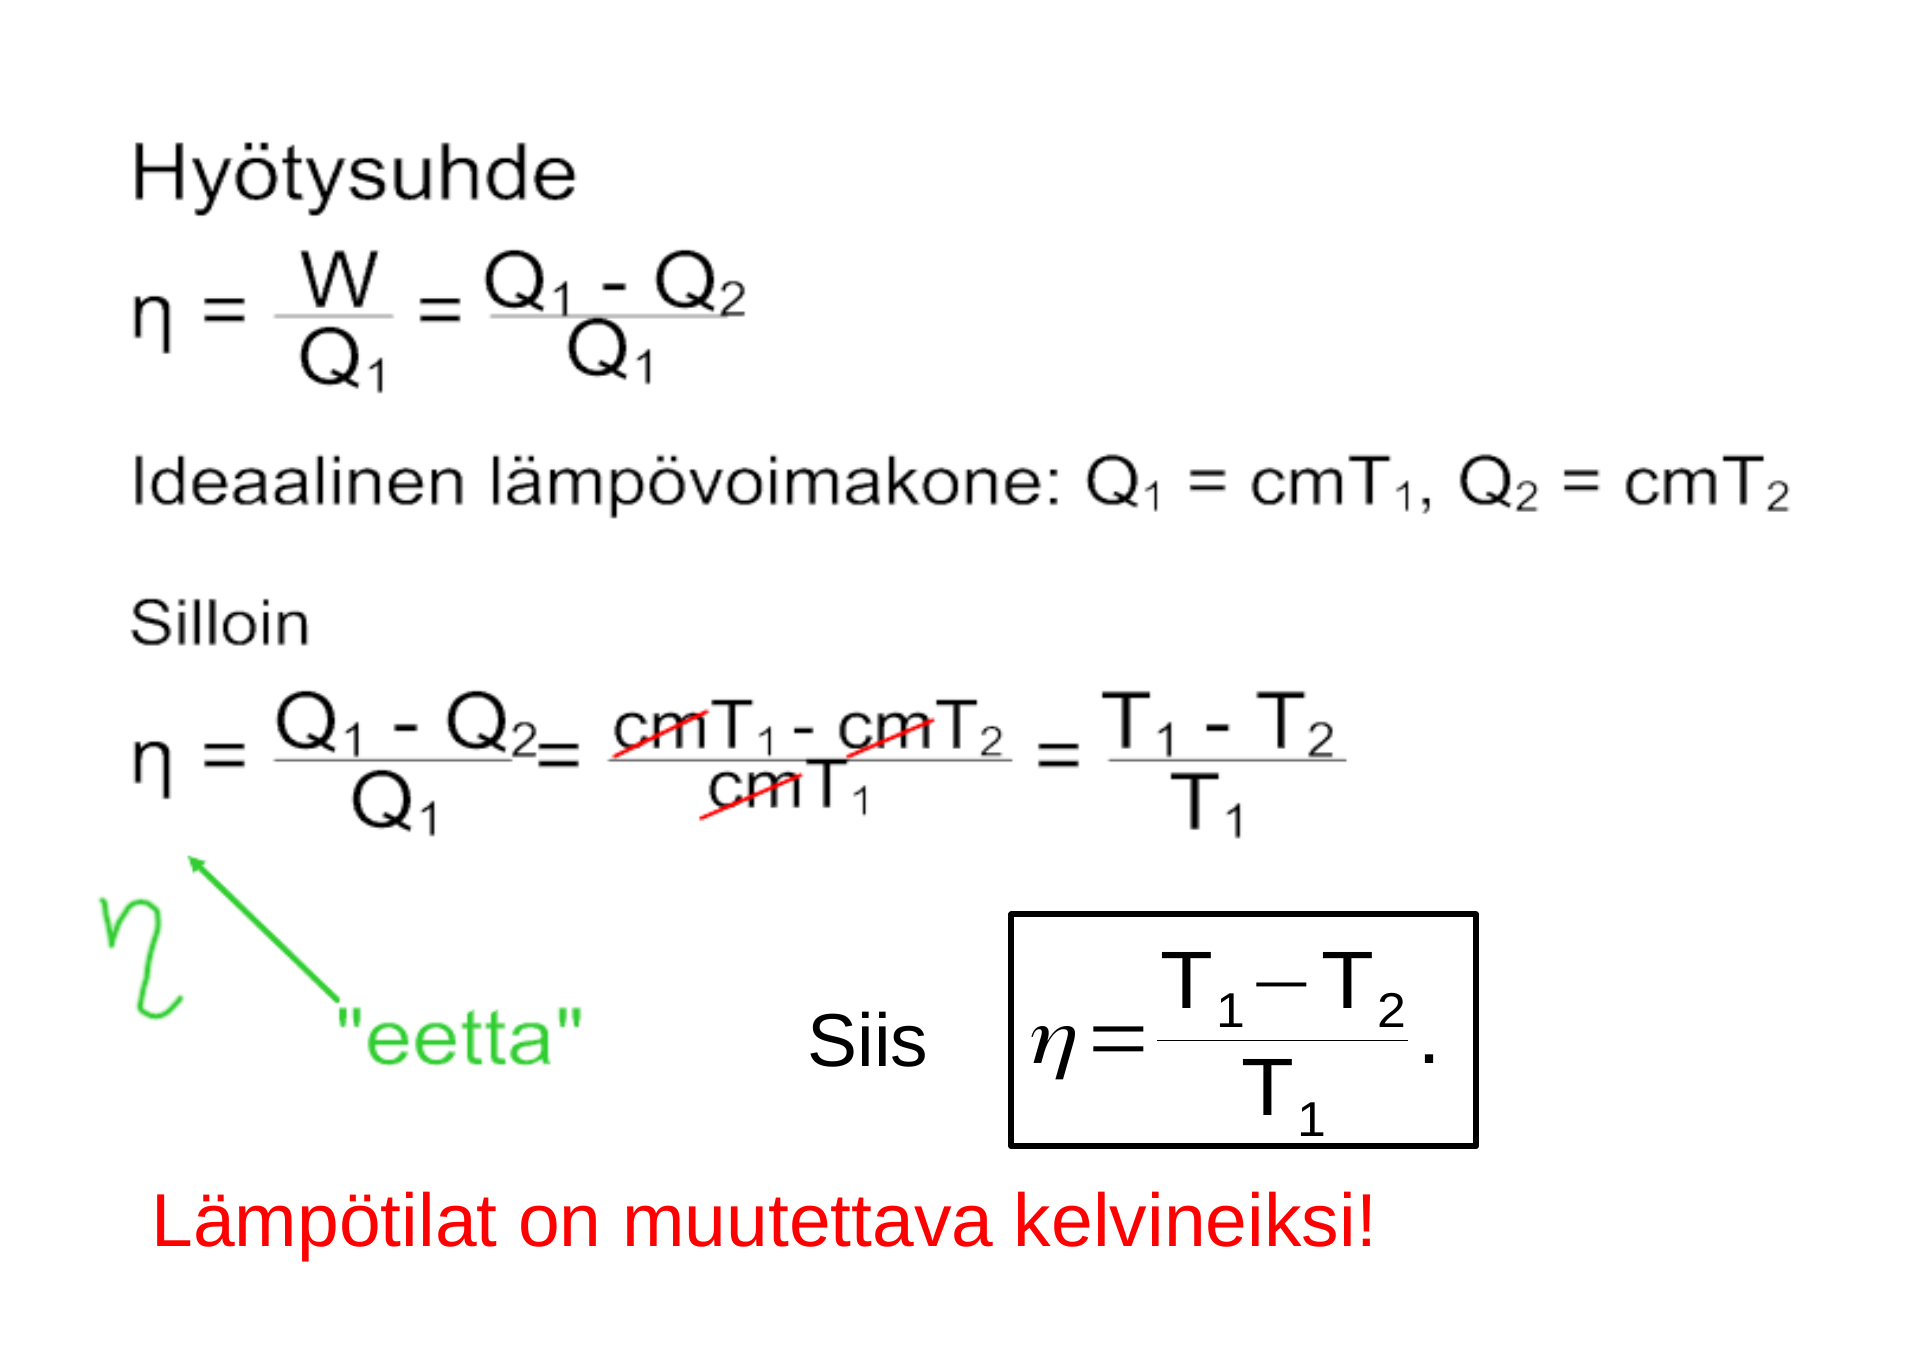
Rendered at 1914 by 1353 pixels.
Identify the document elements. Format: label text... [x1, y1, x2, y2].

picture [1014, 917, 1473, 1108]
text_box Lämpötilat on muutettava kelvineiksi! [136, 1172, 1590, 1280]
picture [51, 62, 1824, 1108]
text_box Siis [792, 991, 991, 1100]
chart [1016, 934, 1449, 1143]
